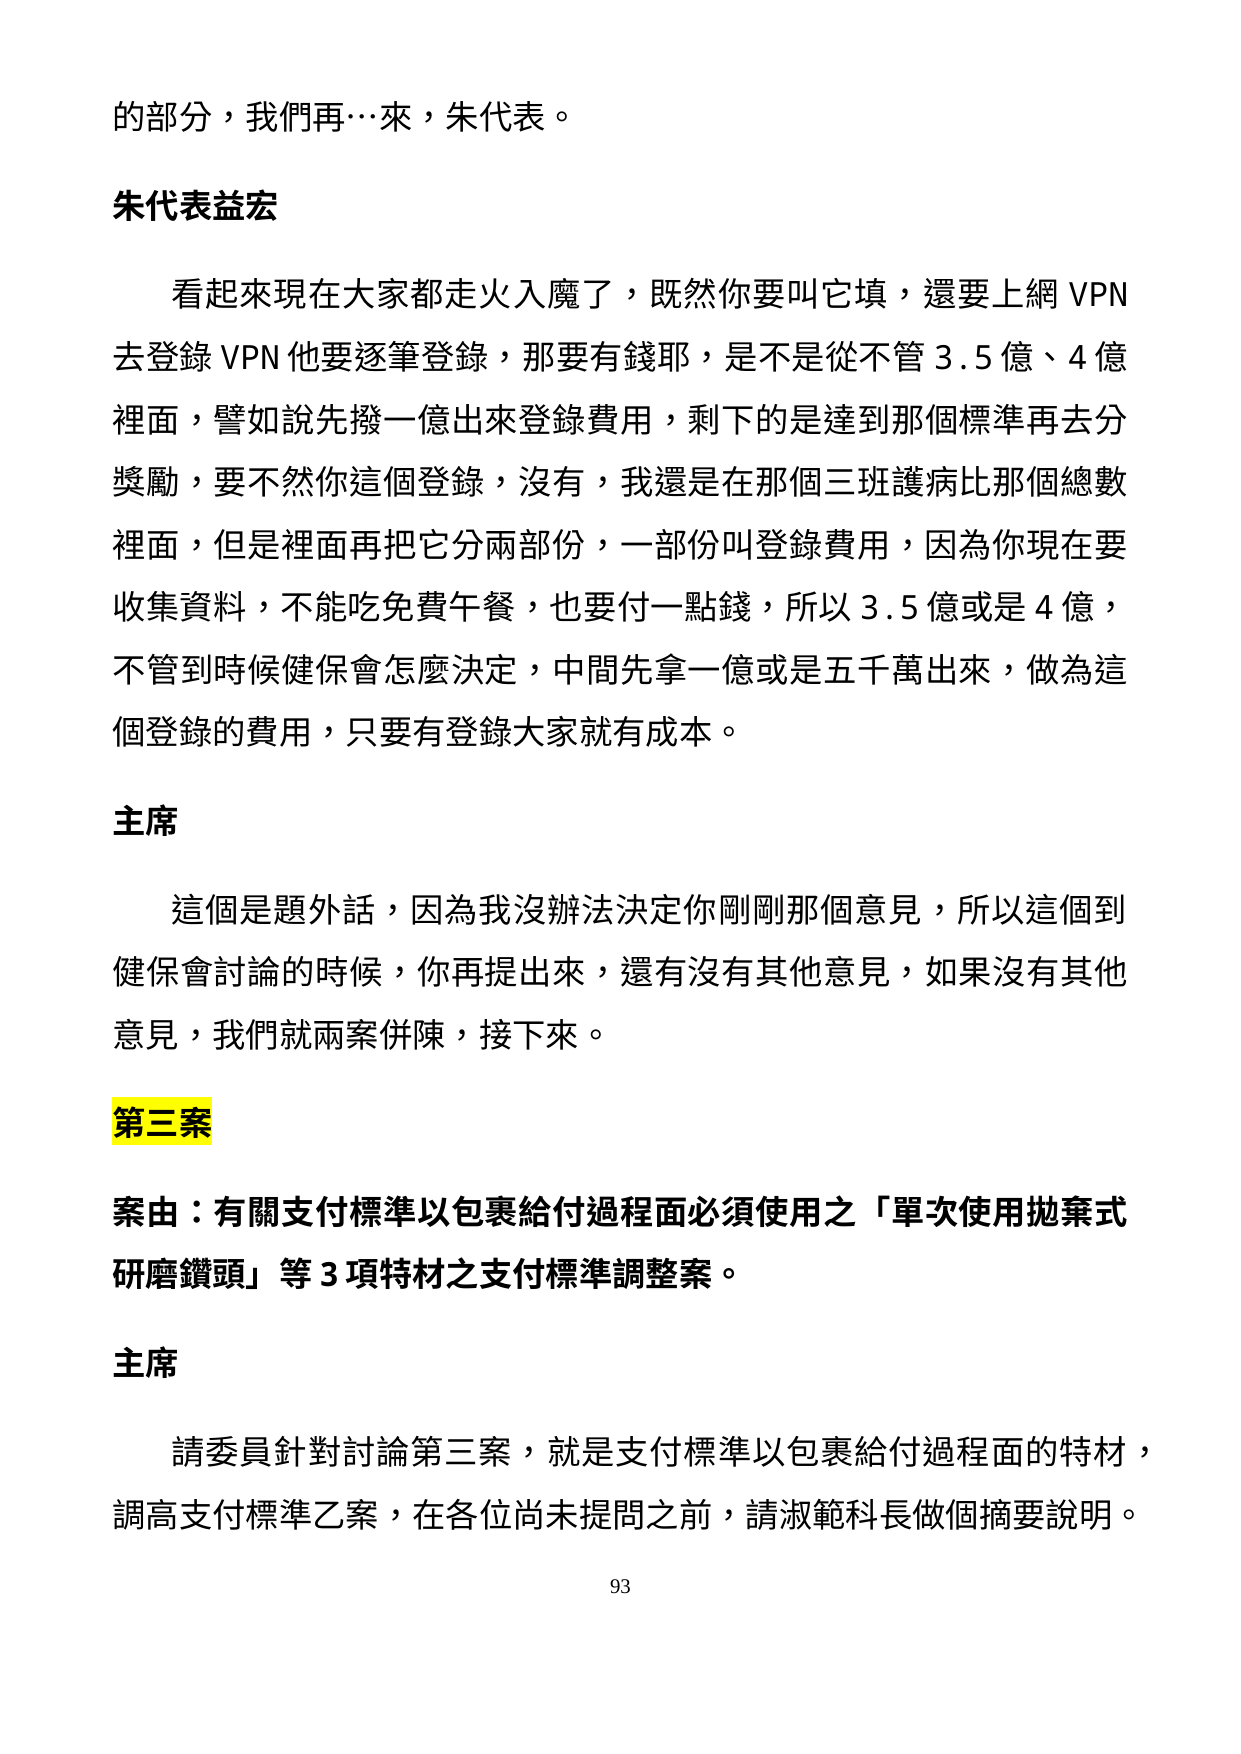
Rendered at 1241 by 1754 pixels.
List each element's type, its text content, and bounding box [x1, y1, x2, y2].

text 主席 [112, 777, 1128, 839]
text 案由：有關支付標準以包裹給付過程面必須使用之「單次使用拋棄式研磨鑽頭」等3項特材之支付標準調整案。 [112, 1168, 1128, 1293]
text 主席 [112, 1319, 1128, 1382]
text 請委員針對討論第三案，就是支付標準以包裹給付過程面的特材，調高支付標準乙案，在各位尚未提問之前，請淑範科長做個摘要說明。 [112, 1408, 1128, 1533]
text 第三案 [112, 1079, 1128, 1142]
text 這個是題外話，因為我沒辦法決定你剛剛那個意見，所以這個到健保會討論的時候，你再提出來，還有沒有其他意見，如果沒有其他意見，我們就兩案併陳，接下來。 [112, 866, 1128, 1053]
text 看起來現在大家都走火入魔了，既然你要叫它填，還要上網VPN去登錄VPN他要逐筆登錄，那要有錢耶，是不是從不管3.5億、4億裡面，譬如說先撥一億出來登錄費用，剩下的是達到那個標準再去分獎勵，要不然你這個登錄，沒有，我還是在那個三班護病比那個總數裡面，但是裡面再把它分兩部份，一部份叫登錄費用，因為你現在要收集資料，不能吃免費午餐，也要付一點錢，所以3.5億或是4億，不管到時候健保會怎麼決定，中間先拿一億或是五千萬出來，做為這個登錄的費用，只要有登錄大家就有成本。 [112, 251, 1128, 751]
text 朱代表益宏 [112, 162, 1128, 224]
text 的部分，我們再…來，朱代表。 [112, 73, 1128, 136]
